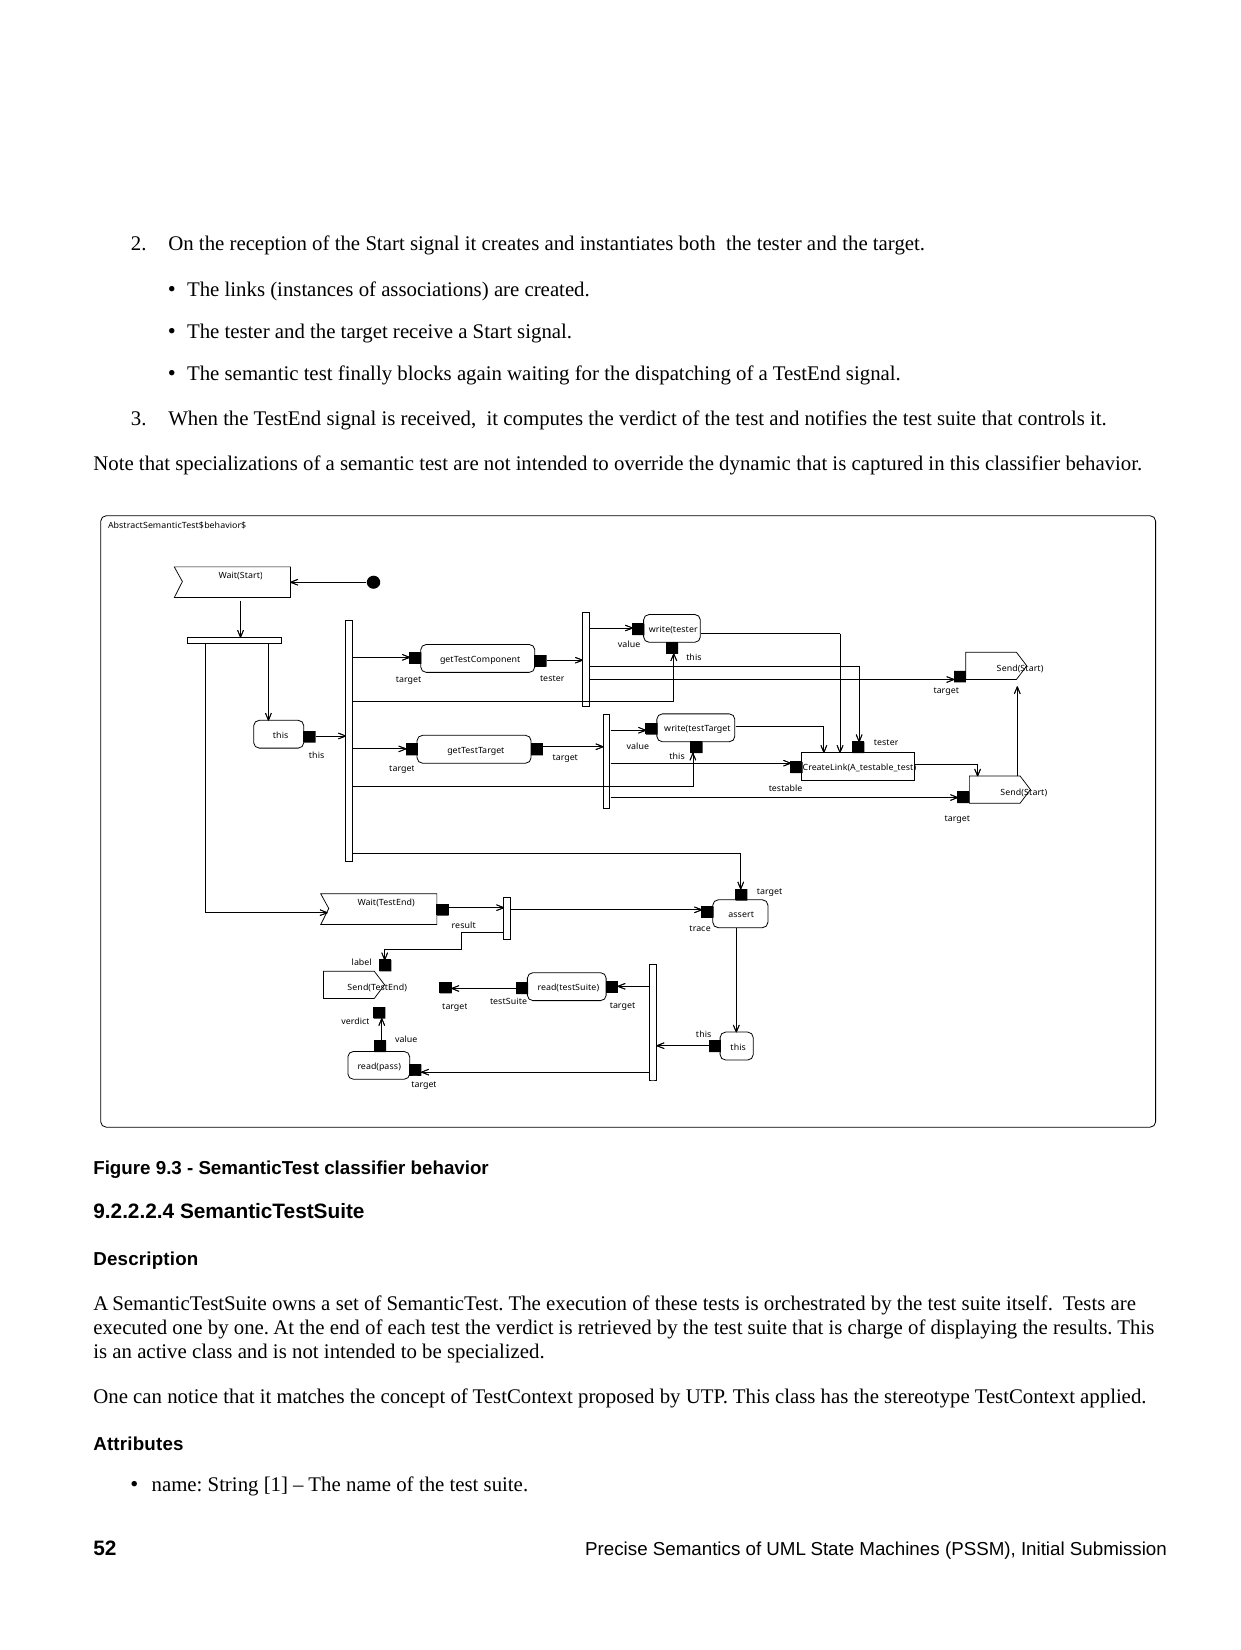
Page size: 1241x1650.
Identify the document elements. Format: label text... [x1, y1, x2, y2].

text Note that specializations of a semantic test are not intended to override the dynamic that is captured in this classifier behavior. [93, 451, 1164, 475]
subtitle Description [93, 1248, 1164, 1269]
subtitle Attributes [93, 1433, 1164, 1454]
list The links (instances of associations) are created. [168, 276, 1164, 301]
text One can notice that it matches the concept of TestContext proposed by UTP. This class has the stereotype TestContext applied. [93, 1384, 1164, 1408]
list name: String [1] – The name of the test suite. [131, 1471, 1164, 1496]
list The tester and the target receive a Start signal. [168, 318, 1164, 343]
list The semantic test finally blocks again waiting for the dispatching of a TestEnd signal. [168, 359, 1164, 384]
list On the reception of the Start signal it creates and instantiates both the tester and the target. [131, 231, 1164, 255]
text Figure 9.3 - SemanticTest classifier behavior [93, 508, 1164, 1178]
list When the TestEnd signal is received, it computes the verdict of the test and notifies the test suite that controls it. [131, 406, 1164, 429]
subtitle [93, 496, 1164, 508]
subtitle SemanticTestSuite [93, 1178, 1164, 1223]
text A SemanticTestSuite owns a set of SemanticTest. The execution of these tests is orchestrated by the test suite itself. Tests are executed one by one. At the end of each test the verdict is retrieved by the test suite that is charge of displaying the results. This is an active class and is not intended to be specialized. [93, 1291, 1164, 1363]
